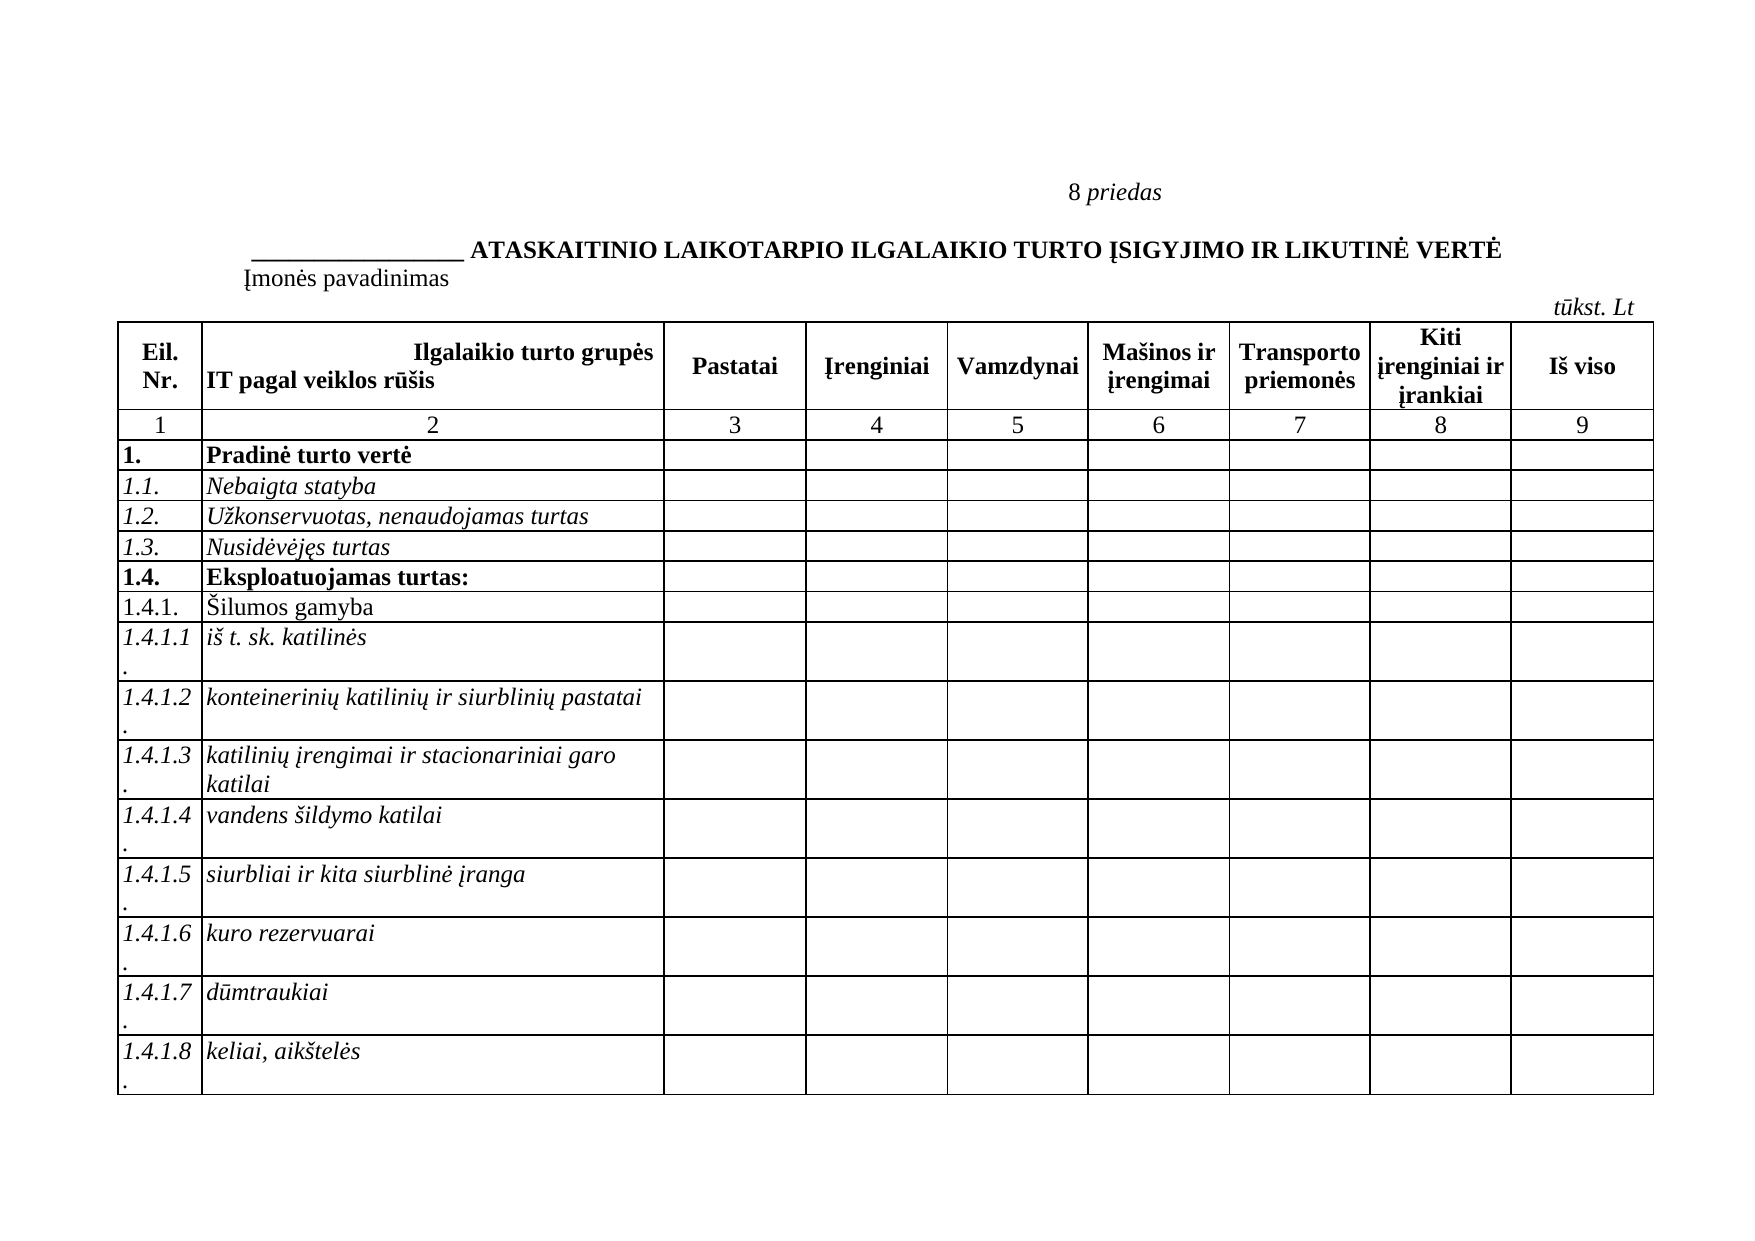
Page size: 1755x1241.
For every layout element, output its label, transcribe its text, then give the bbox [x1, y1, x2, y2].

table_cell 1.4.1.4. [119, 800, 201, 857]
table_cell [807, 741, 947, 798]
table_cell [1371, 682, 1510, 739]
table_cell [665, 471, 805, 500]
table_cell [1371, 1036, 1510, 1093]
table_header Transporto priemonės [1230, 323, 1369, 409]
table_cell [807, 800, 947, 857]
table_cell [948, 623, 1087, 680]
table_cell 9 [1512, 410, 1653, 439]
table_cell [1089, 977, 1229, 1034]
table_cell [1512, 800, 1653, 857]
table_cell [1371, 501, 1510, 530]
table_cell [1230, 623, 1369, 680]
table_cell [1089, 623, 1229, 680]
table_cell [948, 682, 1087, 739]
table_cell [807, 592, 947, 621]
table_cell [807, 682, 947, 739]
table_cell [1089, 1036, 1229, 1093]
table_cell 1 [119, 410, 201, 439]
table_cell 4 [807, 410, 947, 439]
table_header Vamzdynai [948, 323, 1087, 409]
table_cell [1230, 800, 1369, 857]
table_cell [665, 592, 805, 621]
table_cell [1371, 918, 1510, 975]
table_cell [1230, 471, 1369, 500]
table_cell [807, 471, 947, 500]
table_header Iš viso [1512, 323, 1653, 409]
table_cell [1230, 532, 1369, 560]
table_cell [1512, 441, 1653, 469]
table_cell [948, 1036, 1087, 1093]
table_cell [807, 562, 947, 591]
table_cell [948, 918, 1087, 975]
table_cell 5 [948, 410, 1087, 439]
table_header Mašinos ir įrengimai [1089, 323, 1229, 409]
table_cell [807, 623, 947, 680]
table_cell [1230, 682, 1369, 739]
table_cell Užkonservuotas, nenaudojamas turtas [203, 501, 663, 530]
table_cell [1230, 1036, 1369, 1093]
table_cell [1371, 859, 1510, 916]
table_cell [1089, 471, 1229, 500]
table_cell [807, 977, 947, 1034]
table_cell [948, 592, 1087, 621]
table_cell Eksploatuojamas turtas: [203, 562, 663, 591]
table_cell [948, 501, 1087, 530]
table_cell [1512, 623, 1653, 680]
table_cell [1512, 471, 1653, 500]
table_cell [665, 562, 805, 591]
table_cell [1512, 562, 1653, 591]
table_cell [1371, 441, 1510, 469]
table_header Eil. Nr. [119, 323, 201, 409]
table_cell [1512, 1036, 1653, 1093]
table_cell [1230, 562, 1369, 591]
table_cell [665, 441, 805, 469]
table_cell [948, 471, 1087, 500]
table_cell 2 [203, 410, 663, 439]
table_cell 1.4.1.5. [119, 859, 201, 916]
table_cell 1.4.1.1. [119, 623, 201, 680]
table_header Kiti įrenginiai ir įrankiai [1371, 323, 1510, 409]
table_cell [1230, 859, 1369, 916]
table_cell siurbliai ir kita siurblinė įranga [203, 859, 663, 916]
table_cell [1089, 918, 1229, 975]
table_cell [1089, 532, 1229, 560]
table_cell [1089, 741, 1229, 798]
table_cell [1089, 800, 1229, 857]
table_cell [1371, 562, 1510, 591]
table_cell 1.4.1.2. [119, 682, 201, 739]
table_cell [1230, 977, 1369, 1034]
table_cell [1512, 592, 1653, 621]
table_cell Šilumos gamyba [203, 592, 663, 621]
table_header Pastatai [665, 323, 805, 409]
table_header Įrenginiai [807, 323, 947, 409]
table_cell iš t. sk. katilinės [203, 623, 663, 680]
table_cell [948, 532, 1087, 560]
table_cell 1.4.1.6. [119, 918, 201, 975]
table_cell [807, 859, 947, 916]
table_cell vandens šildymo katilai [203, 800, 663, 857]
table_cell [1371, 623, 1510, 680]
table_cell 8 [1371, 410, 1510, 439]
table_cell 1. [119, 441, 201, 469]
table_cell 1.4. [119, 562, 201, 591]
table_cell [1512, 682, 1653, 739]
table_cell keliai, aikštelės [203, 1036, 663, 1093]
table_cell [1089, 682, 1229, 739]
table_cell [665, 800, 805, 857]
table_cell 1.3. [119, 532, 201, 560]
text 8 priedas [1068, 177, 1636, 206]
table_cell [665, 977, 805, 1034]
table_cell 1.4.1.7. [119, 977, 201, 1034]
table_cell [807, 1036, 947, 1093]
table_cell Nebaigta statyba [203, 471, 663, 500]
table_cell [665, 532, 805, 560]
table_cell [1371, 532, 1510, 560]
table_cell [948, 562, 1087, 591]
table_cell [1512, 977, 1653, 1034]
table_cell [807, 532, 947, 560]
table_cell [807, 441, 947, 469]
table_cell [1512, 918, 1653, 975]
table_cell [807, 918, 947, 975]
table_cell 1.4.1. [119, 592, 201, 621]
table_cell Pradinė turto vertė [203, 441, 663, 469]
table_cell [1089, 501, 1229, 530]
table_cell [1371, 471, 1510, 500]
table_cell [1512, 532, 1653, 560]
table_cell [948, 441, 1087, 469]
text Įmonės pavadinimas [118, 263, 1636, 292]
table_cell [665, 1036, 805, 1093]
table_cell 1.4.1.3. [119, 741, 201, 798]
table_cell 6 [1089, 410, 1229, 439]
table_cell konteinerinių katilinių ir siurblinių pastatai [203, 682, 663, 739]
table_cell [1230, 501, 1369, 530]
table_cell [1089, 441, 1229, 469]
table_header Ilgalaikio turto grupės IT pagal veiklos rūšis [203, 323, 663, 409]
table_cell [1371, 741, 1510, 798]
table_cell [1089, 562, 1229, 591]
table_cell [1371, 592, 1510, 621]
table_cell [1089, 592, 1229, 621]
table_cell [948, 800, 1087, 857]
table_cell [1371, 800, 1510, 857]
table_cell [1230, 592, 1369, 621]
table_cell katilinių įrengimai ir stacionariniai garo katilai [203, 741, 663, 798]
text tūkst. Lt [118, 292, 1636, 321]
text _________________ ATASKAITINIO LAIKOTARPIO ILGALAIKIO TURTO ĮSIGYJIMO IR LIKUTINĖ VERTĖ [118, 235, 1636, 263]
table_cell kuro rezervuarai [203, 918, 663, 975]
table_cell [665, 501, 805, 530]
table_cell [807, 501, 947, 530]
table_cell dūmtraukiai [203, 977, 663, 1034]
table_cell 1.1. [119, 471, 201, 500]
table_cell [665, 741, 805, 798]
table_cell [1512, 741, 1653, 798]
table_cell [1230, 441, 1369, 469]
table_cell [1371, 977, 1510, 1034]
table_cell [1512, 859, 1653, 916]
table_cell [948, 741, 1087, 798]
table_cell 1.2. [119, 501, 201, 530]
table_cell [948, 977, 1087, 1034]
table_cell 3 [665, 410, 805, 439]
table_cell [948, 859, 1087, 916]
table_cell [665, 918, 805, 975]
table_cell [665, 859, 805, 916]
table_cell [1230, 741, 1369, 798]
table_cell [1089, 859, 1229, 916]
table_cell [1512, 501, 1653, 530]
table_cell [1230, 918, 1369, 975]
table_cell [665, 623, 805, 680]
table_cell [665, 682, 805, 739]
table_cell Nusidėvėjęs turtas [203, 532, 663, 560]
table_cell 1.4.1.8. [119, 1036, 201, 1093]
table_cell 7 [1230, 410, 1369, 439]
